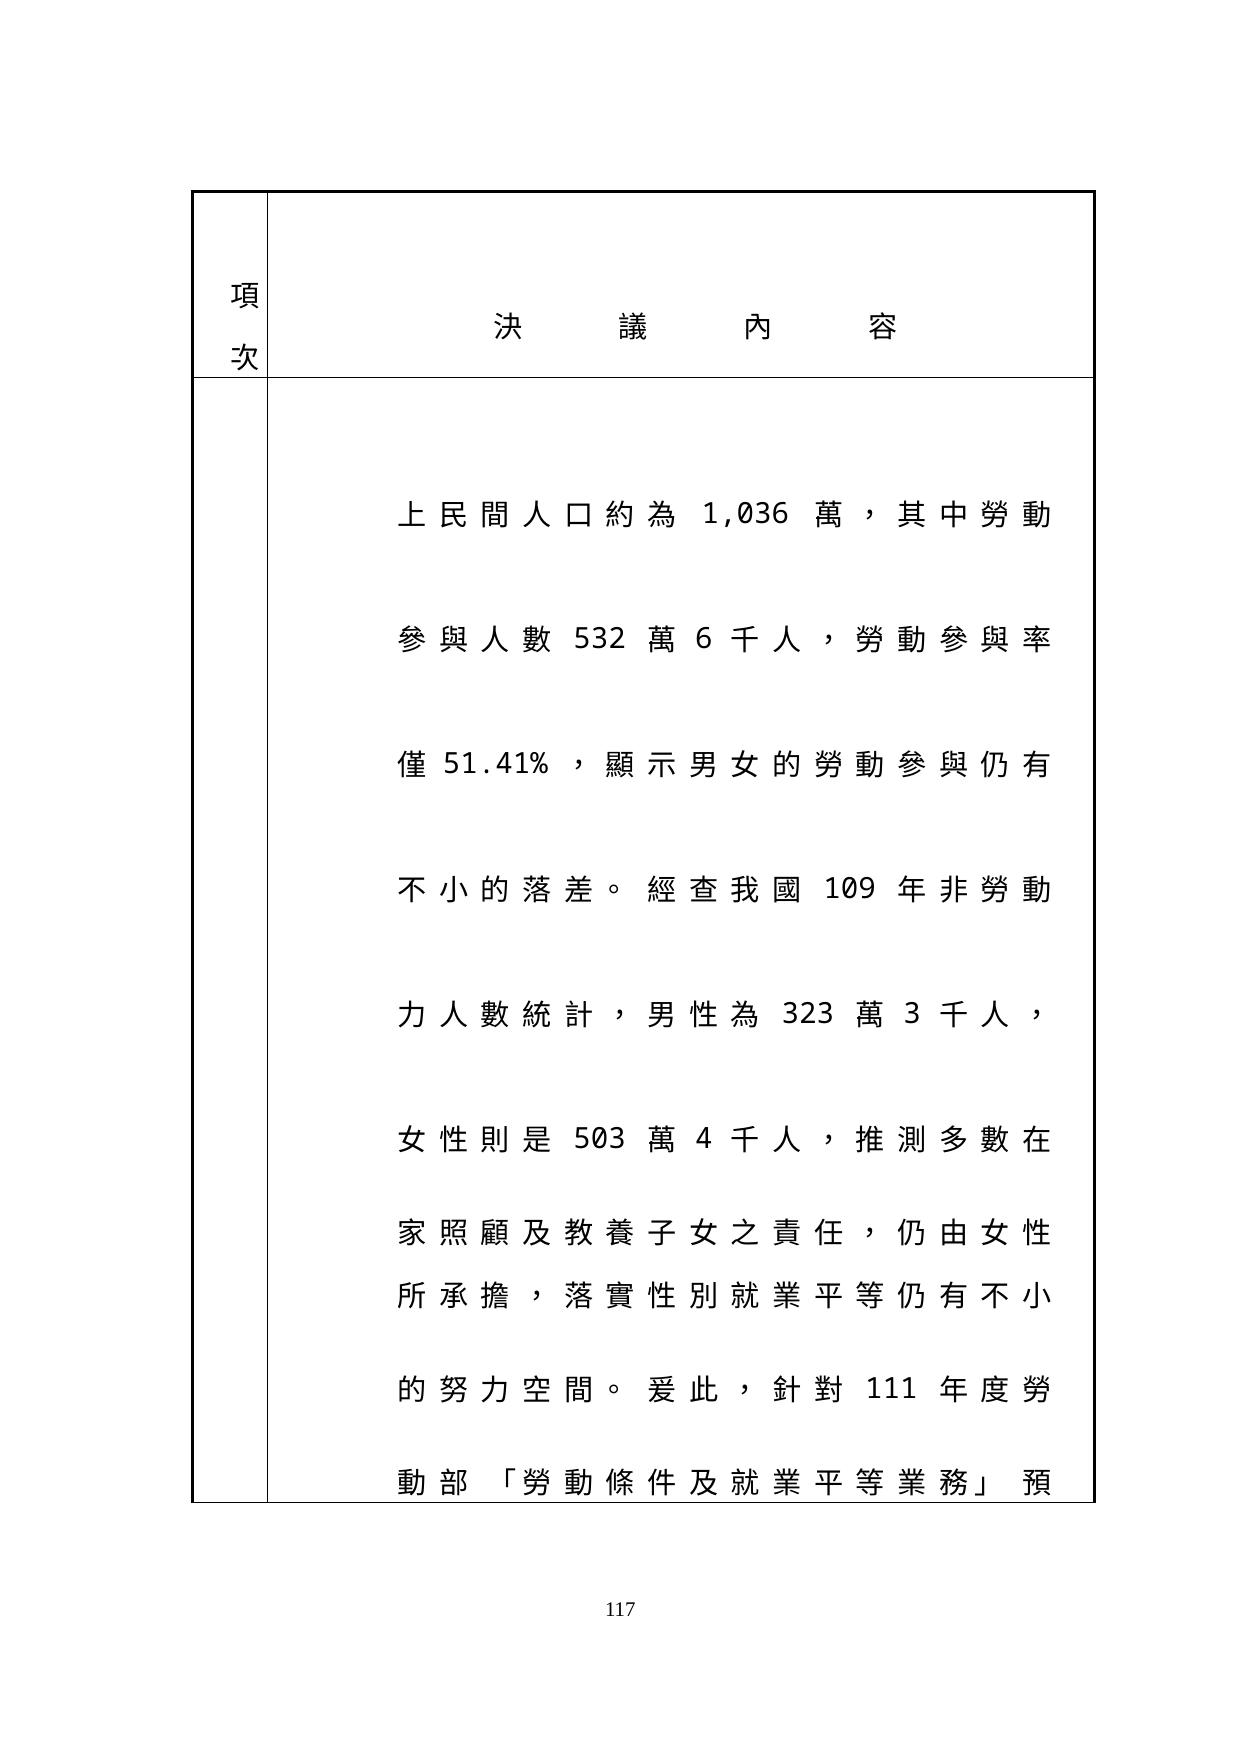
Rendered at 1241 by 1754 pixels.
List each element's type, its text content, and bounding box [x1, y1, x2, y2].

table_cell [194, 378, 267, 1502]
table_header 決 議 內 容 [268, 193, 1093, 377]
table_header 項次 [194, 193, 267, 377]
table_cell 上民間人口約為1,036萬，其中勞動參與人數532萬6千人，勞動參與率僅51.41%，顯示男女的勞動參與仍有不小的落差。經查我國109年非勞動力人數統計，男性為323萬3千人，女性則是503萬4千人，推測多數在家照顧及教養子女之責任，仍由女性所承擔，落實性別就業平等仍有不小的努力空間。爰此，針對111年度勞動部「勞動條件及就業平等業務」預 [268, 378, 1093, 1502]
